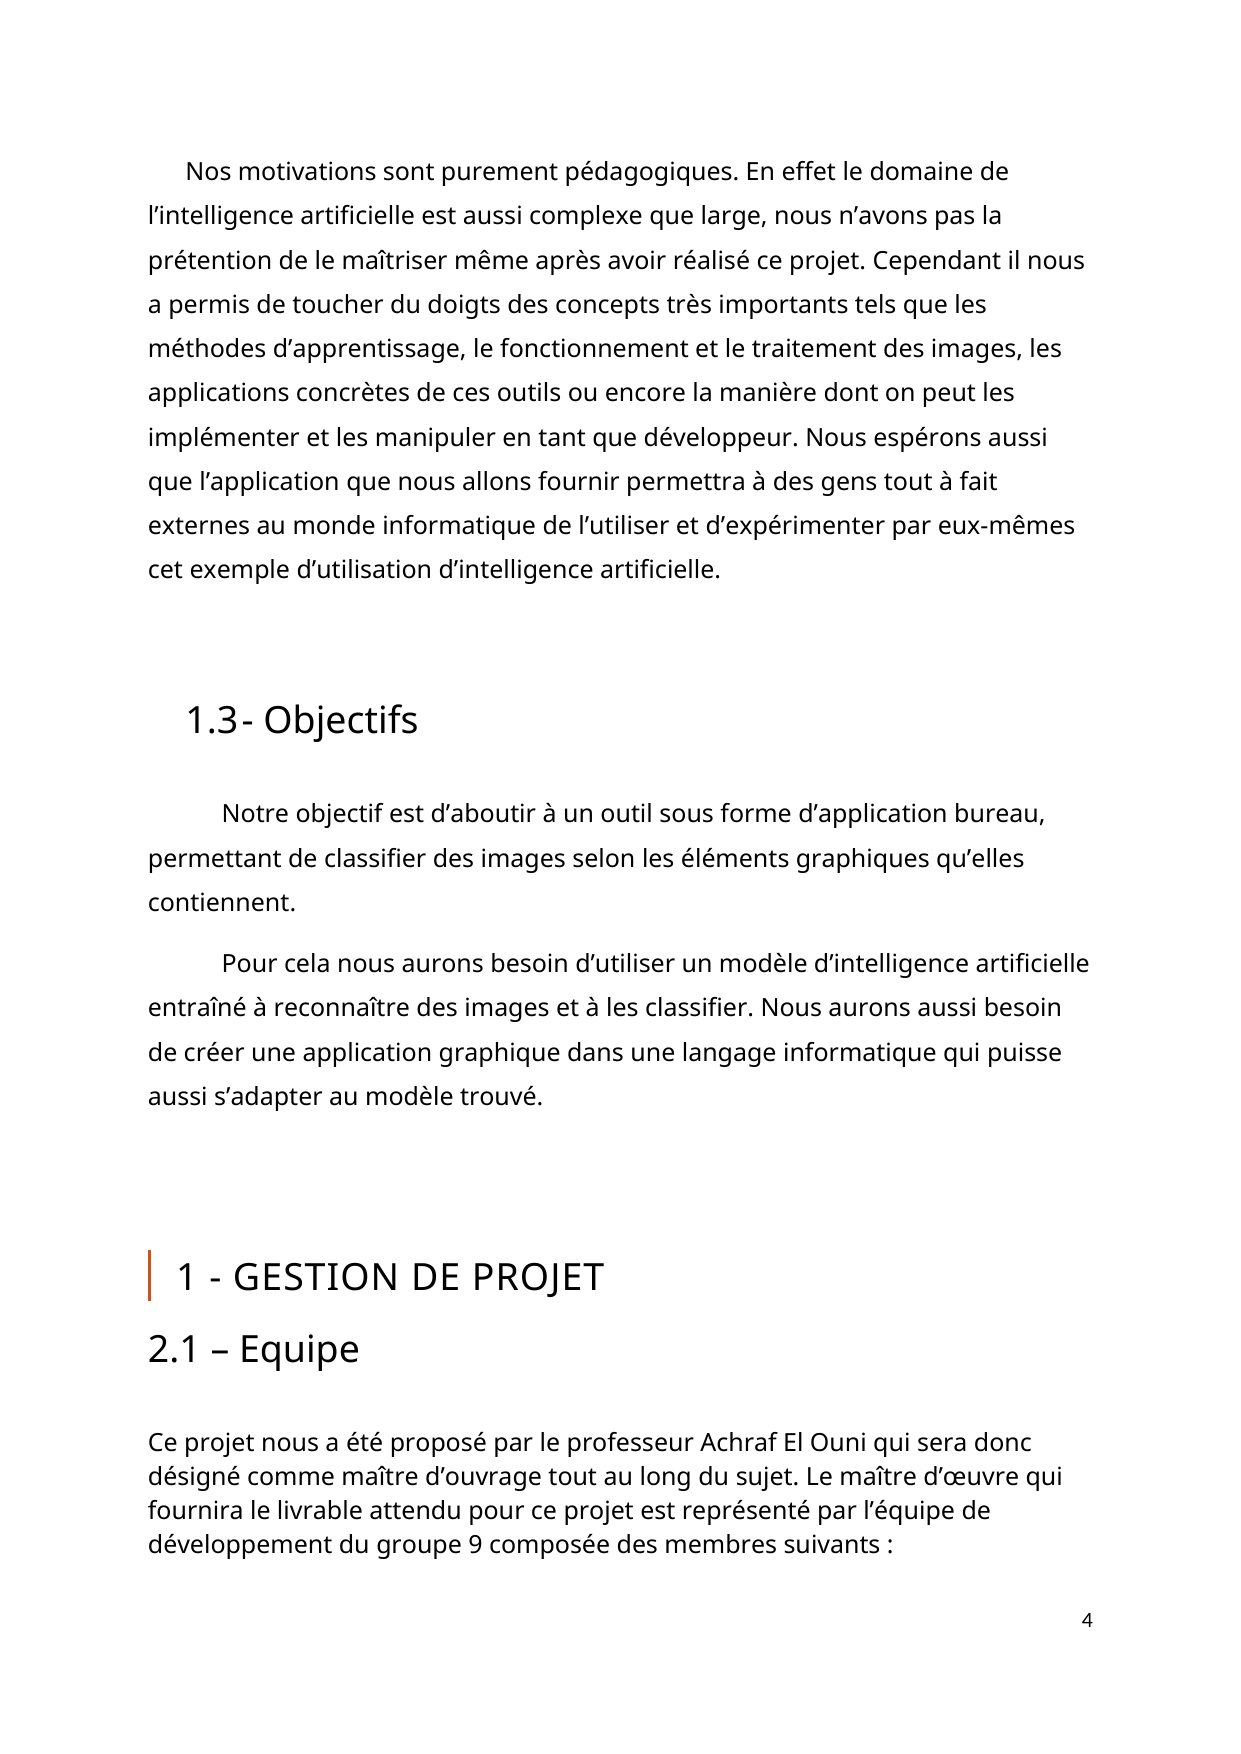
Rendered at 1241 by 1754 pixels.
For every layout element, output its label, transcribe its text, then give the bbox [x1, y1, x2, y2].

text Nos motivations sont purement pédagogiques. En effet le domaine de l’intelligence artificielle est aussi complexe que large, nous n’avons pas la prétention de le maîtriser même après avoir réalisé ce projet. Cependant il nous a permis de toucher du doigts des concepts très importants tels que les méthodes d’apprentissage, le fonctionnement et le traitement des images, les applications concrètes de ces outils ou encore la manière dont on peut les implémenter et les manipuler en tant que développeur. Nous espérons aussi que l’application que nous allons fournir permettra à des gens tout à fait externes au monde informatique de l’utiliser et d’expérimenter par eux-mêmes cet exemple d’utilisation d’intelligence artificielle. [148, 154, 1093, 586]
subtitle 1 - Gestion de projet [151, 1250, 1093, 1301]
text Ce projet nous a été proposé par le professeur Achraf El Ouni qui sera donc désigné comme maître d’ouvrage tout au long du sujet. Le maître d’œuvre qui fournira le livrable attendu pour ce projet est représenté par l’équipe de développement du groupe 9 composée des membres suivants : [148, 1424, 1093, 1561]
text Notre objectif est d’aboutir à un outil sous forme d’application bureau, permettant de classifier des images selon les éléments graphiques qu’elles contiennent. [148, 796, 1093, 919]
subtitle 2.1 – Equipe [148, 1322, 1093, 1373]
list - Objectifs [185, 694, 1093, 745]
text Pour cela nous aurons besoin d’utiliser un modèle d’intelligence artificielle entraîné à reconnaître des images et à les classifier. Nous aurons aussi besoin de créer une application graphique dans une langage informatique qui puisse aussi s’adapter au modèle trouvé. [148, 946, 1093, 1112]
